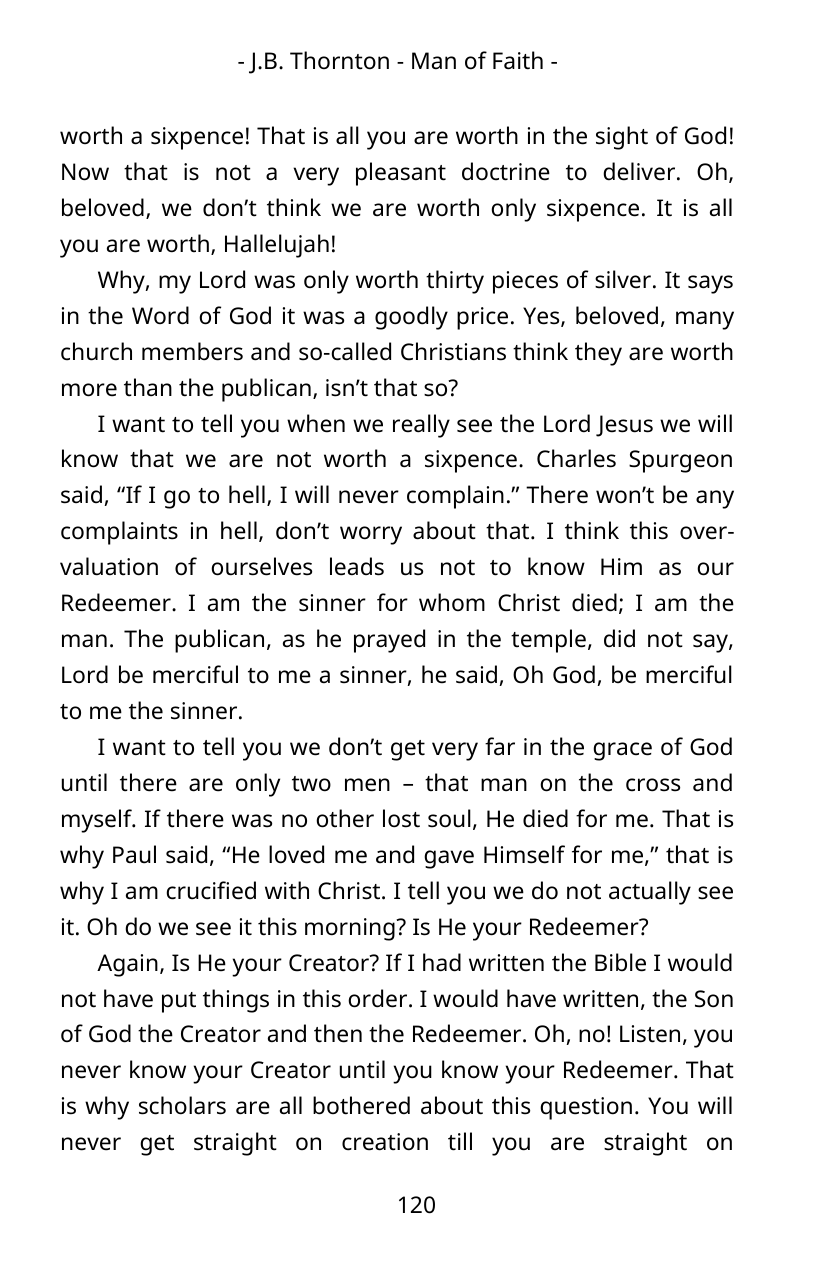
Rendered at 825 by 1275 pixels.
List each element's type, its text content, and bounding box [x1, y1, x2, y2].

text I want to tell you we don’t get very far in the grace of God until there are only two men – that man on the cross and myself. If there was no other lost soul, He died for me. That is why Paul said, “He loved me and gave Himself for me,” that is why I am crucified with Christ. I tell you we do not actually see it. Oh do we see it this morning? Is He your Redeemer? [60, 731, 735, 942]
text worth a sixpence! That is all you are worth in the sight of God! Now that is not a very pleasant doctrine to deliver. Oh, beloved, we don’t think we are worth only sixpence. It is all you are worth, Hallelujah! [60, 120, 735, 259]
text Why, my Lord was only worth thirty pieces of silver. It says in the Word of God it was a goodly price. Yes, beloved, many church members and so-called Christians think they are worth more than the publican, isn’t that so? [60, 264, 735, 403]
text Again, Is He your Creator? If I had written the Bible I would not have put things in this order. I would have written, the Son of God the Creator and then the Redeemer. Oh, no! Listen, you never know your Creator until you know your Redeemer. That is why scholars are all bothered about this question. You will never get straight on creation till you are straight on [60, 947, 735, 1157]
text I want to tell you when we really see the Lord Jesus we will know that we are not worth a sixpence. Charles Spurgeon said, “If I go to hell, I will never complain.” There won’t be any complaints in hell, don’t worry about that. I think this over-valuation of ourselves leads us not to know Him as our Redeemer. I am the sinner for whom Christ died; I am the man. The publican, as he prayed in the temple, did not say, Lord be merciful to me a sinner, he said, Oh God, be merciful to me the sinner. [60, 407, 735, 726]
